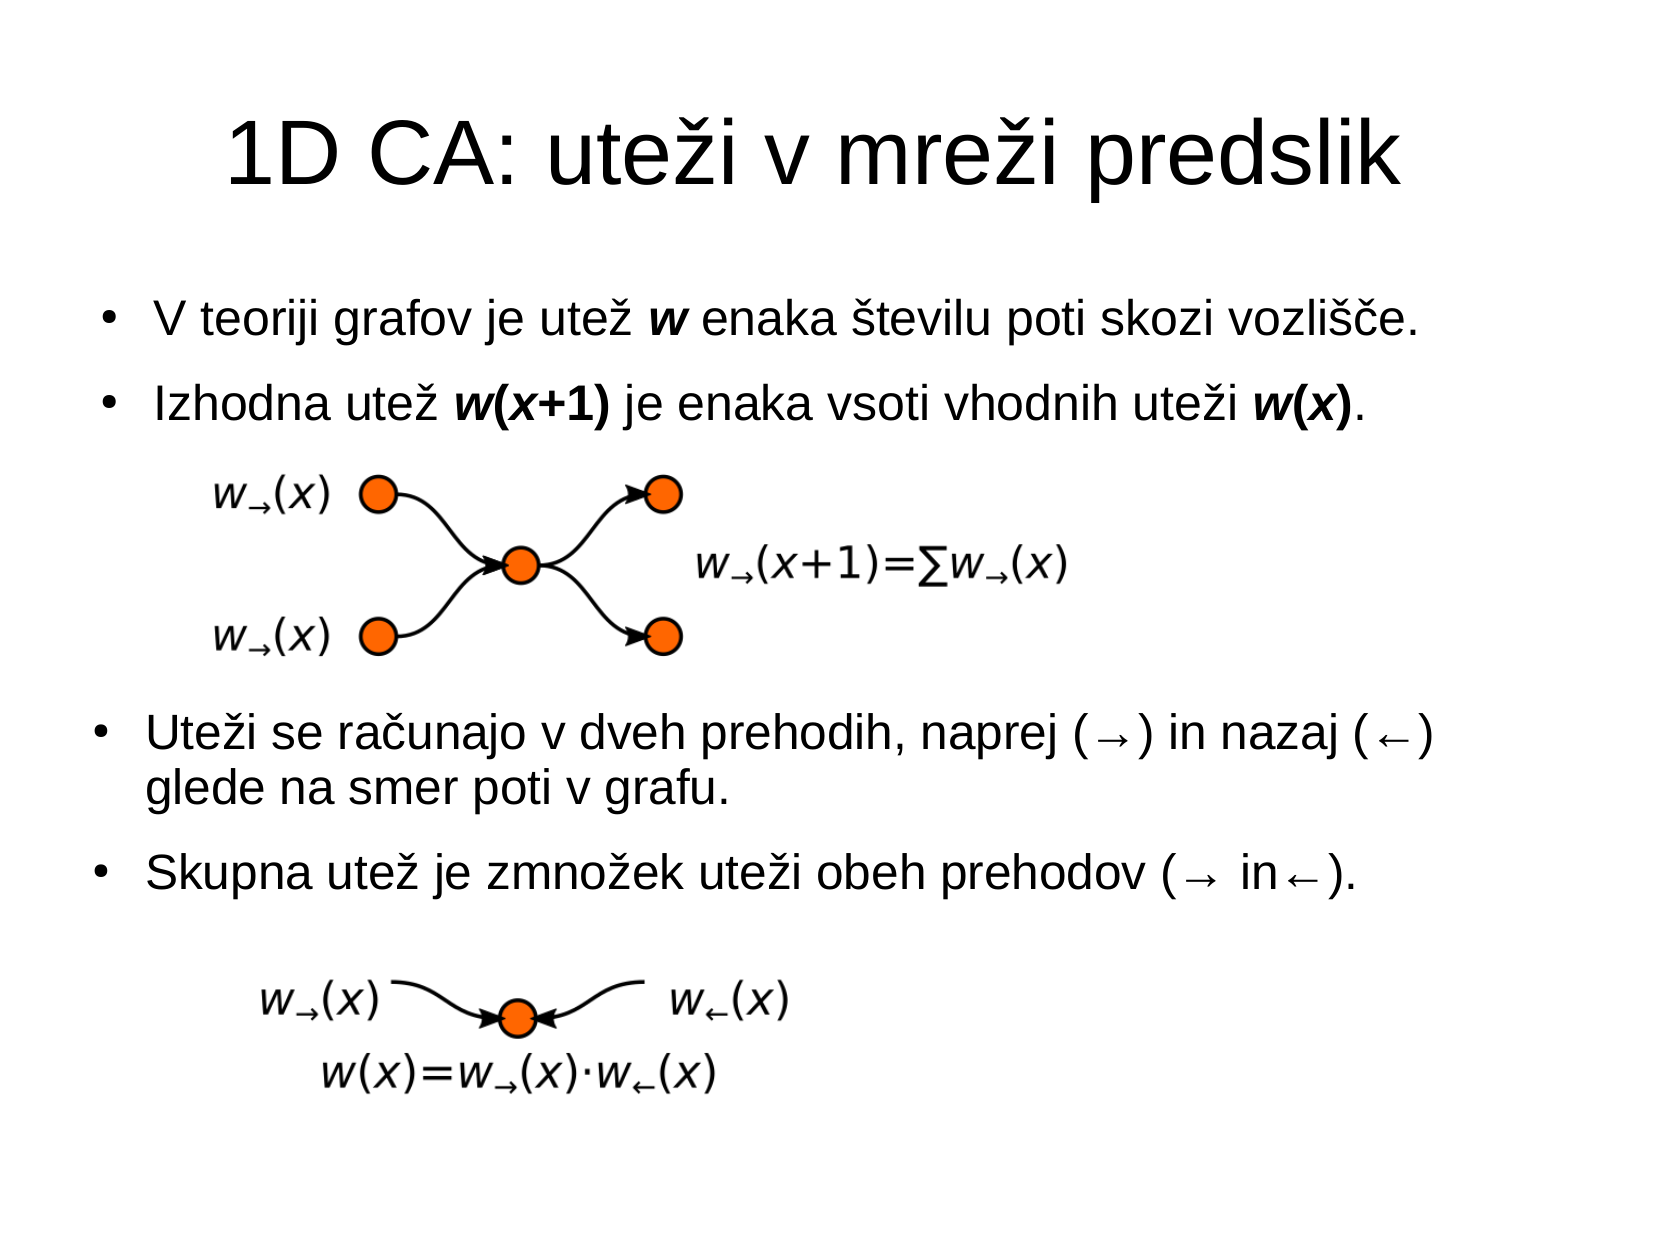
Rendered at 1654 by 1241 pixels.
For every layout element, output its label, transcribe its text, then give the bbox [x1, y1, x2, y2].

picture [210, 961, 826, 1111]
list V teoriji grafov je utež w enaka številu poti skozi vozlišče. Izhodna utež w(x+1) je enaka vsoti vhodnih uteži w(x). [82, 290, 1571, 469]
list Uteži se računajo v dveh prehodih, naprej (→) in nazaj (←) glede na smer poti v grafu. Skupna utež je zmnožek uteži obeh prehodov (→ in←). [75, 705, 1564, 901]
picture [165, 458, 1111, 672]
title 1D CA: uteži v mreži predslik [82, 49, 1571, 257]
